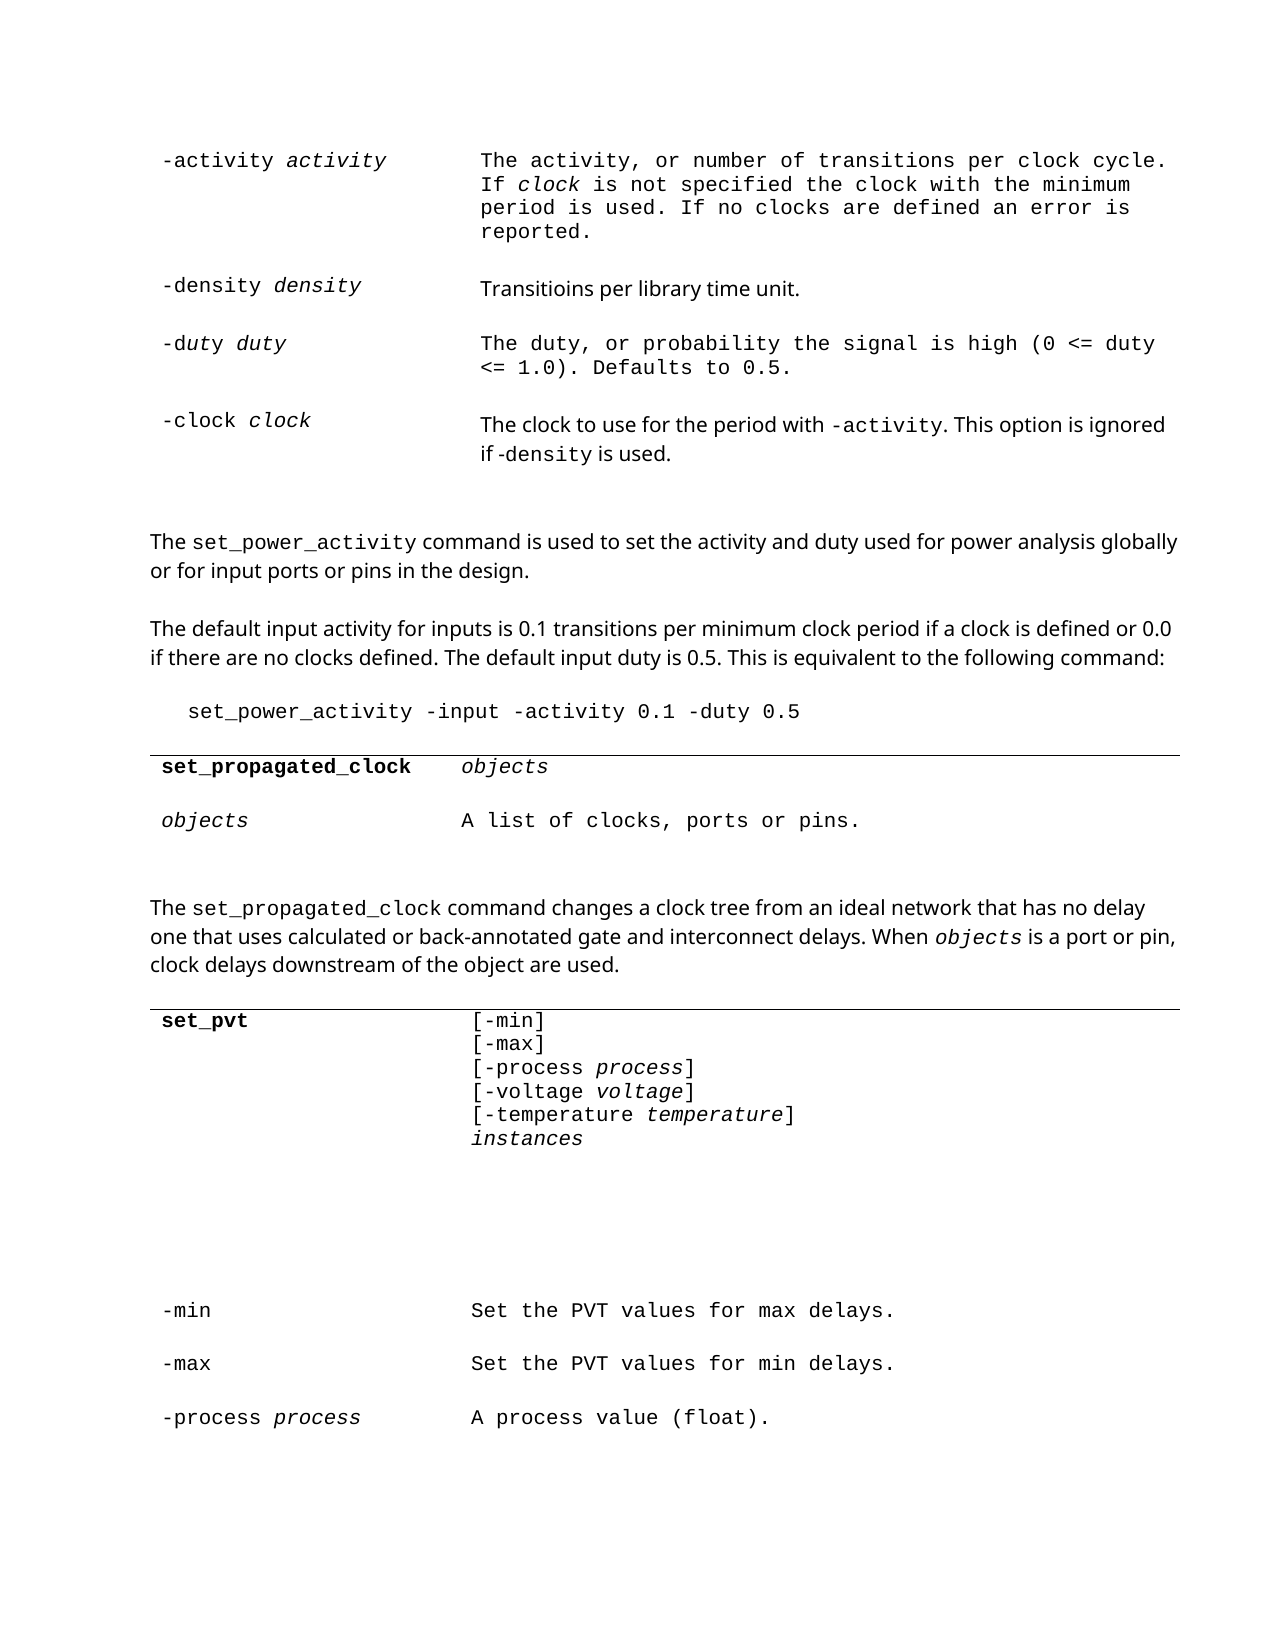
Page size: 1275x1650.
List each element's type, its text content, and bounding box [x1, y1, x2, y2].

table_cell -min [150, 1300, 459, 1353]
table_cell -clock clock [150, 410, 469, 497]
table_cell -density density [150, 275, 469, 333]
text The set_propagated_clock command changes a clock tree from an ideal network that has no delay one that uses calculated or back-annotated gate and interconnect delays. When objects is a port or pin, clock delays downstream of the object are used. [150, 893, 1180, 979]
table_cell -duty duty [150, 333, 469, 410]
table_cell The activity, or number of transitions per clock cycle. If clock is not specified the clock with the minimum period is used. If no clocks are defined an error is reported. [469, 150, 1180, 274]
table_cell -activity activity [150, 150, 469, 274]
table_header set_pvt [150, 1010, 459, 1299]
text The set_power_activity command is used to set the activity and duty used for power analysis globally or for input ports or pins in the design. [150, 527, 1180, 584]
table_cell objects [150, 810, 450, 863]
table_cell A list of clocks, ports or pins. [450, 810, 1180, 863]
table_cell Set the PVT values for max delays. [460, 1300, 1180, 1353]
table_cell -max [150, 1353, 459, 1407]
table_header objects [450, 756, 1180, 809]
table_cell Transitioins per library time unit. [469, 275, 1180, 333]
table_cell A process value (float). [460, 1407, 1180, 1461]
table_header set_propagated_clock [150, 756, 450, 809]
table_cell Set the PVT values for min delays. [460, 1353, 1180, 1407]
table_cell The clock to use for the period with -activity. This option is ignored if -density is used. [469, 410, 1180, 497]
text The default input activity for inputs is 0.1 transitions per minimum clock period if a clock is defined or 0.0 if there are no clocks defined. The default input duty is 0.5. This is equivalent to the following command: [150, 614, 1180, 671]
text set_power_activity -input -activity 0.1 -duty 0.5 [187, 701, 1180, 725]
table_header [-min] [-max] [-process process] [-voltage voltage] [-temperature temperature] instances [460, 1010, 1180, 1299]
table_cell The duty, or probability the signal is high (0 <= duty <= 1.0). Defaults to 0.5. [469, 333, 1180, 410]
table_cell -process process [150, 1407, 459, 1461]
